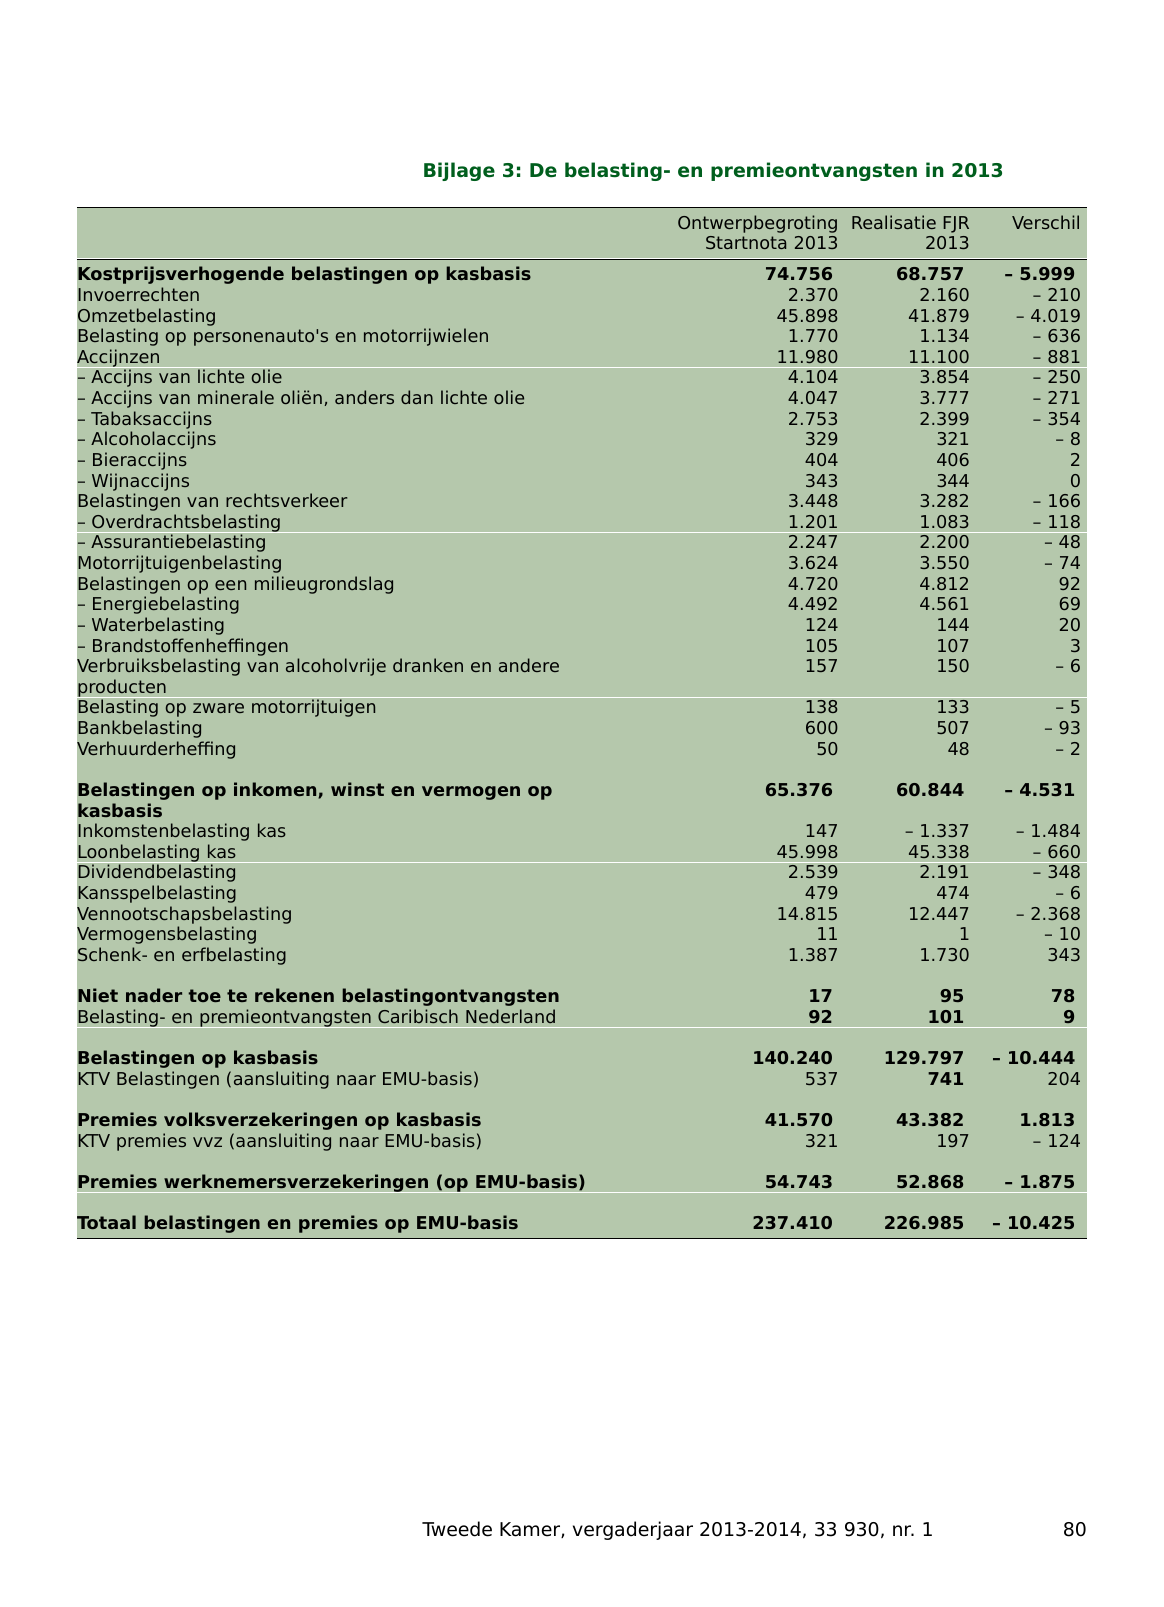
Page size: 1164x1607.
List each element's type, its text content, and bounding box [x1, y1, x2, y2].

table_cell – Wijnaccijns [77, 471, 641, 491]
table_cell – 6 [976, 656, 1087, 697]
table_cell 2.753 [641, 409, 844, 429]
table_cell Premies werknemersverzekeringen (op EMU-basis) [77, 1172, 641, 1192]
table_cell Verhuurderheffing [77, 739, 641, 759]
table_cell 11 [641, 924, 844, 945]
table_cell – Brandstoffenheffingen [77, 636, 641, 656]
table_cell – 8 [976, 429, 1087, 450]
table_cell 3.854 [844, 368, 976, 388]
table_cell – 124 [976, 1131, 1087, 1151]
table_cell [976, 966, 1087, 986]
table_cell 321 [844, 429, 976, 450]
table_cell [641, 1151, 844, 1172]
table_cell 2.399 [844, 409, 976, 429]
table_cell Bankbelasting [77, 718, 641, 739]
table_cell 4.812 [844, 574, 976, 594]
table_cell Vermogensbelasting [77, 924, 641, 945]
table_cell 11.100 [844, 347, 976, 367]
table_cell 507 [844, 718, 976, 739]
table_cell 147 [641, 821, 844, 842]
table_header Verschil [976, 208, 1087, 258]
table_cell 2.370 [641, 285, 844, 306]
table_cell 343 [976, 945, 1087, 966]
table_cell 1.770 [641, 326, 844, 347]
table_cell Belastingen van rechtsverkeer [77, 491, 641, 512]
table_cell [77, 759, 641, 780]
table_cell 404 [641, 450, 844, 471]
table_cell [77, 1193, 641, 1213]
table_cell Dividendbelasting [77, 863, 641, 883]
table_cell – 74 [976, 553, 1087, 574]
table_cell 107 [844, 636, 976, 656]
table_cell – 1.875 [976, 1172, 1087, 1192]
table_cell – Accijns van lichte olie [77, 368, 641, 388]
table_cell 204 [976, 1069, 1087, 1089]
table_cell [976, 1028, 1087, 1048]
table_cell 45.998 [641, 842, 844, 862]
table_cell 11.980 [641, 347, 844, 367]
table_cell Belasting- en premieontvangsten Caribisch Nederland [77, 1007, 641, 1027]
table_cell – Accijns van minerale oliën, anders dan lichte olie [77, 388, 641, 409]
table_cell 2.191 [844, 863, 976, 883]
table_cell 14.815 [641, 904, 844, 924]
table_cell [976, 1089, 1087, 1110]
table_cell 3 [976, 636, 1087, 656]
table_cell 1.813 [976, 1110, 1087, 1131]
table_cell 105 [641, 636, 844, 656]
table_cell – 636 [976, 326, 1087, 347]
table_cell 197 [844, 1131, 976, 1151]
table_cell Kansspelbelasting [77, 883, 641, 904]
table_cell 343 [641, 471, 844, 491]
table_cell [844, 759, 976, 780]
table_cell 1.134 [844, 326, 976, 347]
table_cell 237.410 [641, 1213, 844, 1238]
table_cell – 10.425 [976, 1213, 1087, 1238]
table_cell – 2.368 [976, 904, 1087, 924]
table_cell 344 [844, 471, 976, 491]
table_cell 3.777 [844, 388, 976, 409]
table_cell 2.539 [641, 863, 844, 883]
table_cell [641, 1028, 844, 1048]
table_cell 4.561 [844, 594, 976, 615]
table_cell Inkomstenbelasting kas [77, 821, 641, 842]
table_cell 20 [976, 615, 1087, 636]
table_cell 129.797 [844, 1048, 976, 1069]
table_cell – 1.337 [844, 821, 976, 842]
table_cell 3.448 [641, 491, 844, 512]
table_cell 4.720 [641, 574, 844, 594]
table_cell [844, 1193, 976, 1213]
table_cell [976, 759, 1087, 780]
table_cell [976, 1193, 1087, 1213]
table_cell – 10.444 [976, 1048, 1087, 1069]
table_cell – 271 [976, 388, 1087, 409]
table_cell [641, 966, 844, 986]
table_cell [844, 966, 976, 986]
table_cell 3.624 [641, 553, 844, 574]
table_cell Belasting op personenauto's en motorrijwielen [77, 326, 641, 347]
table_cell 12.447 [844, 904, 976, 924]
table_cell [77, 1089, 641, 1110]
subtitle Bijlage 3: De belasting- en premieontvangsten in 2013 [422, 160, 1087, 182]
table_cell 48 [844, 739, 976, 759]
table_cell – 4.019 [976, 306, 1087, 326]
table_cell 1.083 [844, 512, 976, 532]
table_cell 1.201 [641, 512, 844, 532]
table_cell 3.282 [844, 491, 976, 512]
table_cell – 250 [976, 368, 1087, 388]
table_cell Niet nader toe te rekenen belastingontvangsten [77, 986, 641, 1007]
table_cell 41.570 [641, 1110, 844, 1131]
table_cell 60.844 [844, 780, 976, 821]
table_cell Kostprijsverhogende belastingen op kasbasis [77, 260, 641, 285]
table_cell 17 [641, 986, 844, 1007]
table_cell 138 [641, 698, 844, 718]
table_cell [976, 1151, 1087, 1172]
table_cell 329 [641, 429, 844, 450]
table_cell 133 [844, 698, 976, 718]
table_cell Belastingen op kasbasis [77, 1048, 641, 1069]
table_cell [77, 1151, 641, 1172]
table_cell [641, 1193, 844, 1213]
table_cell – 354 [976, 409, 1087, 429]
table_cell – Overdrachtsbelasting [77, 512, 641, 532]
table_cell – 660 [976, 842, 1087, 862]
table_cell 600 [641, 718, 844, 739]
table_cell – 210 [976, 285, 1087, 306]
table_cell 54.743 [641, 1172, 844, 1192]
table_cell – 10 [976, 924, 1087, 945]
table_cell Verbruiksbelasting van alcoholvrije dranken en andere producten [77, 656, 641, 697]
table_cell – Alcoholaccijns [77, 429, 641, 450]
table_cell – 166 [976, 491, 1087, 512]
table_cell 1 [844, 924, 976, 945]
table_cell 65.376 [641, 780, 844, 821]
table_cell [77, 1028, 641, 1048]
table_cell 2.247 [641, 533, 844, 553]
table_cell 92 [976, 574, 1087, 594]
table_cell – 1.484 [976, 821, 1087, 842]
table_cell 741 [844, 1069, 976, 1089]
table_cell 43.382 [844, 1110, 976, 1131]
table_cell Schenk- en erfbelasting [77, 945, 641, 966]
table_cell 50 [641, 739, 844, 759]
table_cell [77, 966, 641, 986]
table_cell 3.550 [844, 553, 976, 574]
table_cell – 881 [976, 347, 1087, 367]
table_cell 45.898 [641, 306, 844, 326]
table_cell 4.492 [641, 594, 844, 615]
table_cell – 348 [976, 863, 1087, 883]
table_cell Totaal belastingen en premies op EMU-basis [77, 1213, 641, 1238]
table_cell [641, 759, 844, 780]
table_cell 2 [976, 450, 1087, 471]
table_cell 2.200 [844, 533, 976, 553]
table_header Ontwerpbegroting Startnota 2013 [641, 208, 844, 258]
table_header Realisatie FJR 2013 [844, 208, 976, 258]
table_cell KTV Belastingen (aansluiting naar EMU-basis) [77, 1069, 641, 1089]
table_cell [844, 1151, 976, 1172]
table_cell – Bieraccijns [77, 450, 641, 471]
table_cell 157 [641, 656, 844, 697]
table_cell 68.757 [844, 260, 976, 285]
table_cell 226.985 [844, 1213, 976, 1238]
table_cell 92 [641, 1007, 844, 1027]
table_cell 69 [976, 594, 1087, 615]
table_cell 0 [976, 471, 1087, 491]
table_cell – Waterbelasting [77, 615, 641, 636]
table_cell Premies volksverzekeringen op kasbasis [77, 1110, 641, 1131]
table_header [77, 208, 641, 258]
table_cell Belastingen op een milieugrondslag [77, 574, 641, 594]
table_cell – 93 [976, 718, 1087, 739]
table_cell 144 [844, 615, 976, 636]
table_cell – Energiebelasting [77, 594, 641, 615]
table_cell [844, 1028, 976, 1048]
table_cell 4.047 [641, 388, 844, 409]
table_cell 1.387 [641, 945, 844, 966]
table_cell Invoerrechten [77, 285, 641, 306]
table_cell 95 [844, 986, 976, 1007]
table_cell 479 [641, 883, 844, 904]
table_cell 1.730 [844, 945, 976, 966]
table_cell Accijnzen [77, 347, 641, 367]
table_cell Vennootschapsbelasting [77, 904, 641, 924]
table_cell [844, 1089, 976, 1110]
table_cell Belastingen op inkomen, winst en vermogen op kasbasis [77, 780, 641, 821]
table_cell 140.240 [641, 1048, 844, 1069]
table_cell 45.338 [844, 842, 976, 862]
table_cell 124 [641, 615, 844, 636]
table_cell – Tabaksaccijns [77, 409, 641, 429]
table_cell – Assurantiebelasting [77, 533, 641, 553]
table_cell – 4.531 [976, 780, 1087, 821]
table_cell 321 [641, 1131, 844, 1151]
table_cell 537 [641, 1069, 844, 1089]
table_cell 74.756 [641, 260, 844, 285]
table_cell [641, 1089, 844, 1110]
table_cell Belasting op zware motorrijtuigen [77, 698, 641, 718]
table_cell – 5 [976, 698, 1087, 718]
table_cell 406 [844, 450, 976, 471]
table_cell 78 [976, 986, 1087, 1007]
table_cell 52.868 [844, 1172, 976, 1192]
table_cell 474 [844, 883, 976, 904]
table_cell 41.879 [844, 306, 976, 326]
table_cell Motorrijtuigenbelasting [77, 553, 641, 574]
table_cell 9 [976, 1007, 1087, 1027]
table_cell – 118 [976, 512, 1087, 532]
table_cell 4.104 [641, 368, 844, 388]
table_cell – 5.999 [976, 260, 1087, 285]
table_cell – 6 [976, 883, 1087, 904]
table_cell 150 [844, 656, 976, 697]
table_cell 2.160 [844, 285, 976, 306]
table_cell 101 [844, 1007, 976, 1027]
table_cell Loonbelasting kas [77, 842, 641, 862]
table_cell Omzetbelasting [77, 306, 641, 326]
table_cell – 48 [976, 533, 1087, 553]
table_cell – 2 [976, 739, 1087, 759]
table_cell KTV premies vvz (aansluiting naar EMU-basis) [77, 1131, 641, 1151]
